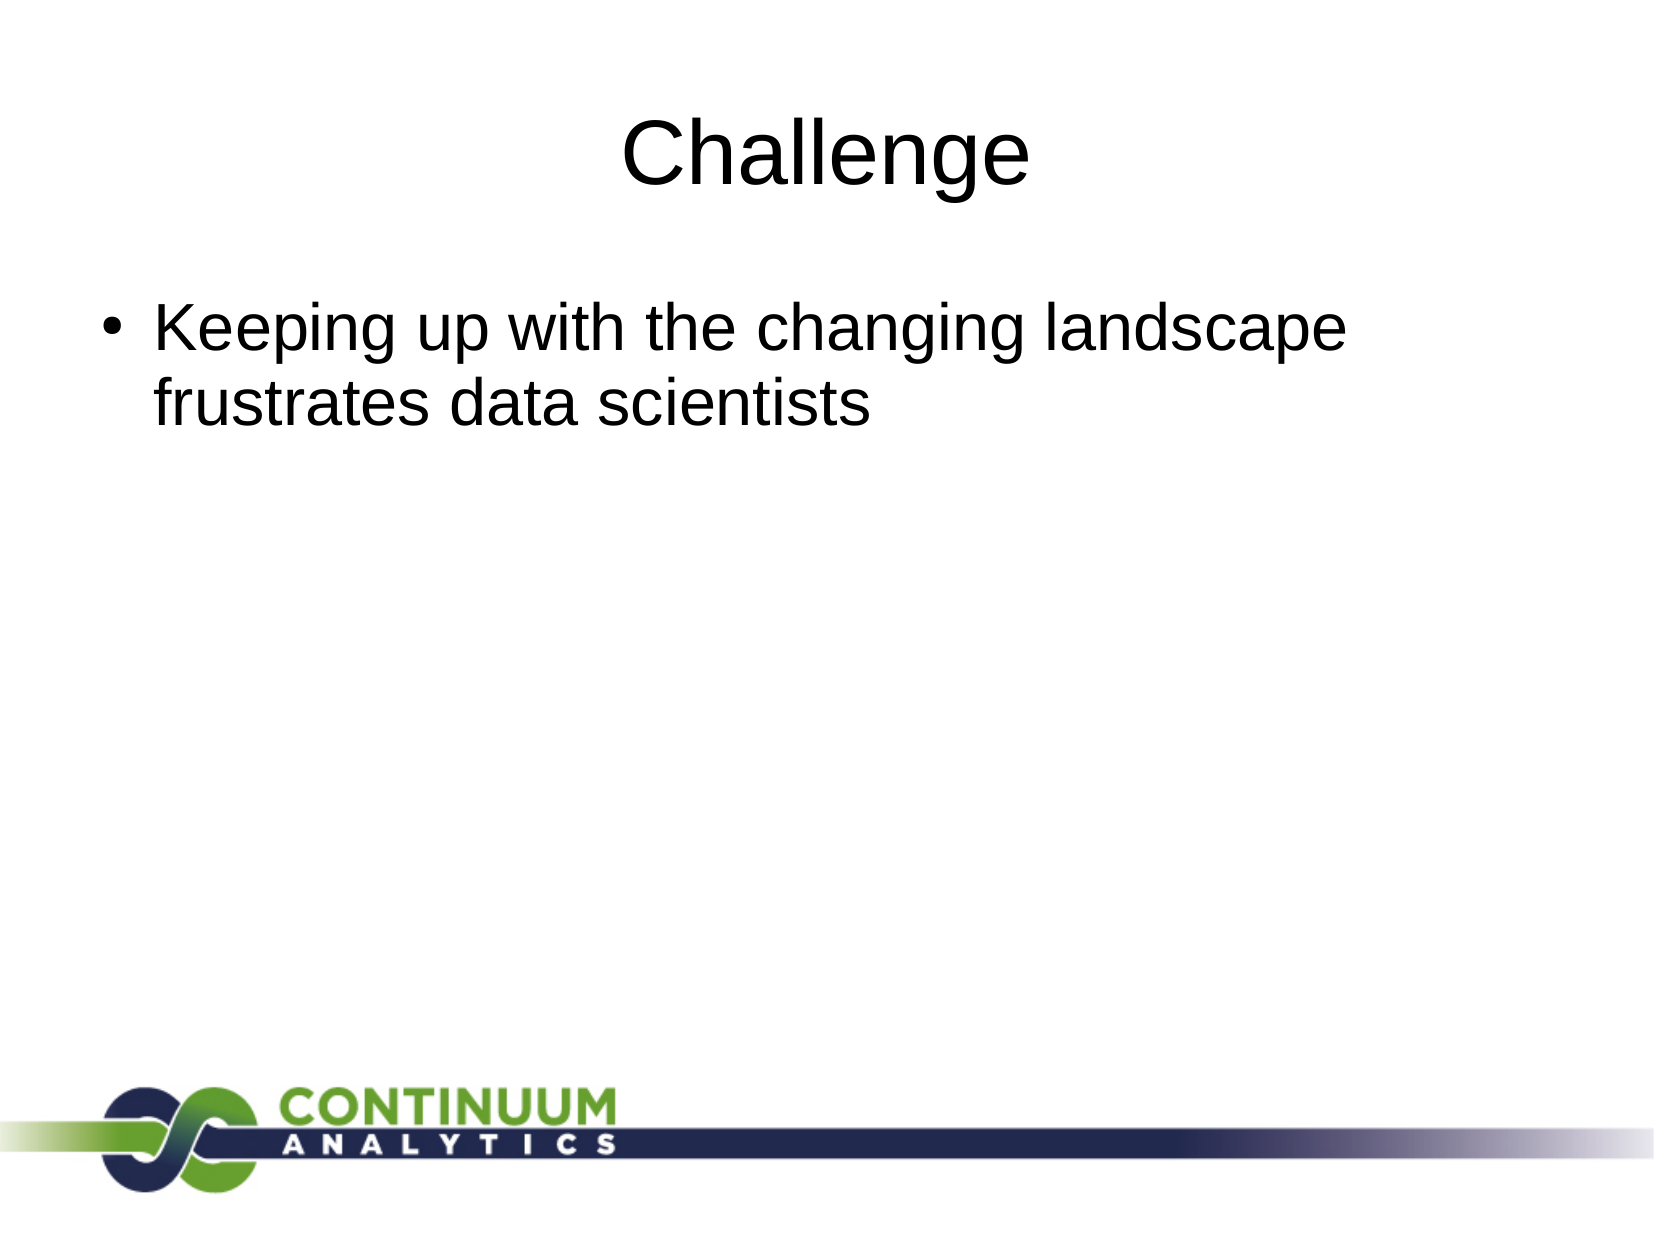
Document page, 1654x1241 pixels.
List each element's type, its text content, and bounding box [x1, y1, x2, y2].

title Challenge [82, 49, 1571, 257]
list Keeping up with the changing landscape frustrates data scientists [82, 290, 1571, 1010]
